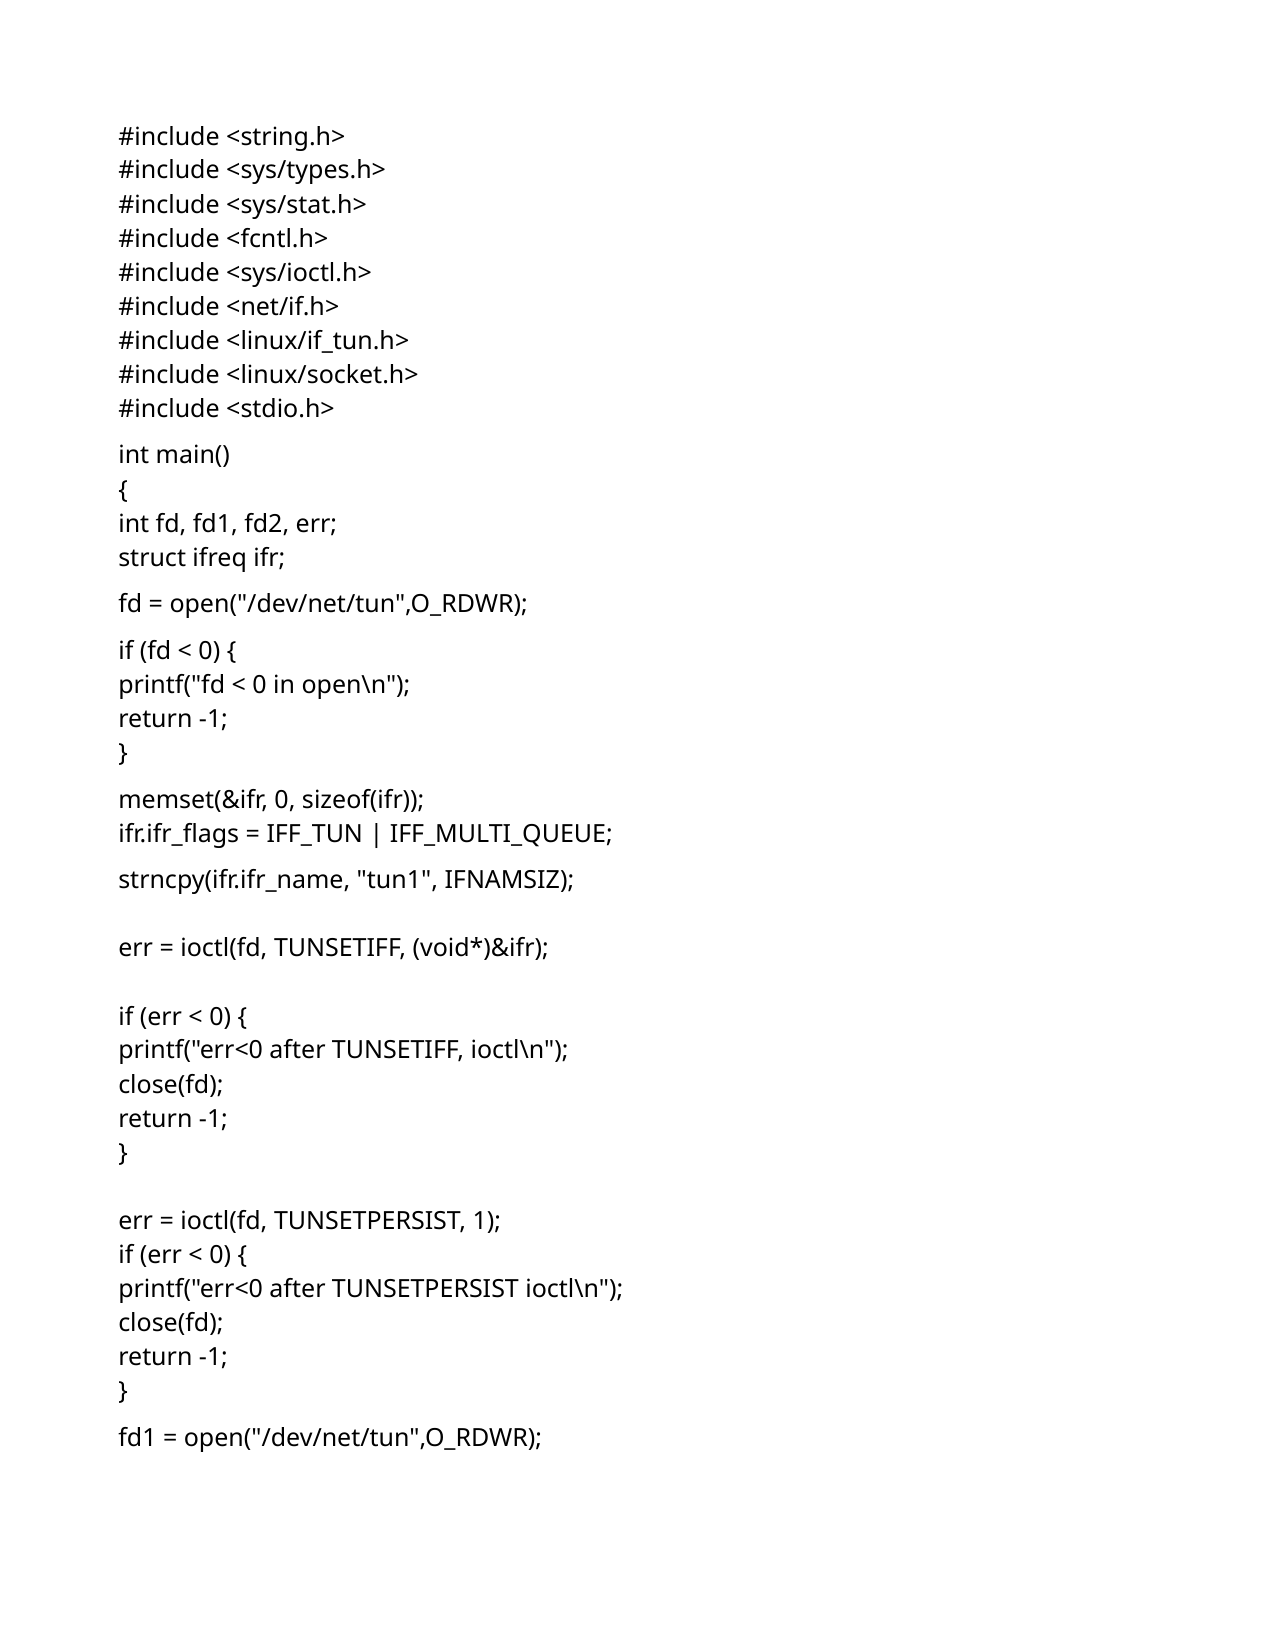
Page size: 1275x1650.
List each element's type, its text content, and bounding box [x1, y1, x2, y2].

text fd1 = open("/dev/net/tun",O_RDWR); [118, 1419, 1157, 1453]
text strncpy(ifr.ifr_name, "tun1", IFNAMSIZ); err = ioctl(fd, TUNSETIFF, (void*)&ifr); if (err < 0) { printf("err<0 after TUNSETIFF, ioctl\n"); close(fd); return -1; } err = ioctl(fd, TUNSETPERSIST, 1); if (err < 0) { printf("err<0 after TUNSETPERSIST ioctl\n"); close(fd); return -1; } [118, 862, 1157, 1407]
text fd = open("/dev/net/tun",O_RDWR); [118, 586, 1157, 620]
text int main() { int fd, fd1, fd2, err; struct ifreq ifr; [118, 437, 1157, 573]
text #include <string.h> #include <sys/types.h> #include <sys/stat.h> #include <fcntl.h> #include <sys/ioctl.h> #include <net/if.h> #include <linux/if_tun.h> #include <linux/socket.h> #include <stdio.h> [118, 118, 1157, 425]
text memset(&ifr, 0, sizeof(ifr)); ifr.ifr_flags = IFF_TUN | IFF_MULTI_QUEUE; [118, 781, 1157, 849]
text if (fd < 0) { printf("fd < 0 in open\n"); return -1; } [118, 632, 1157, 769]
